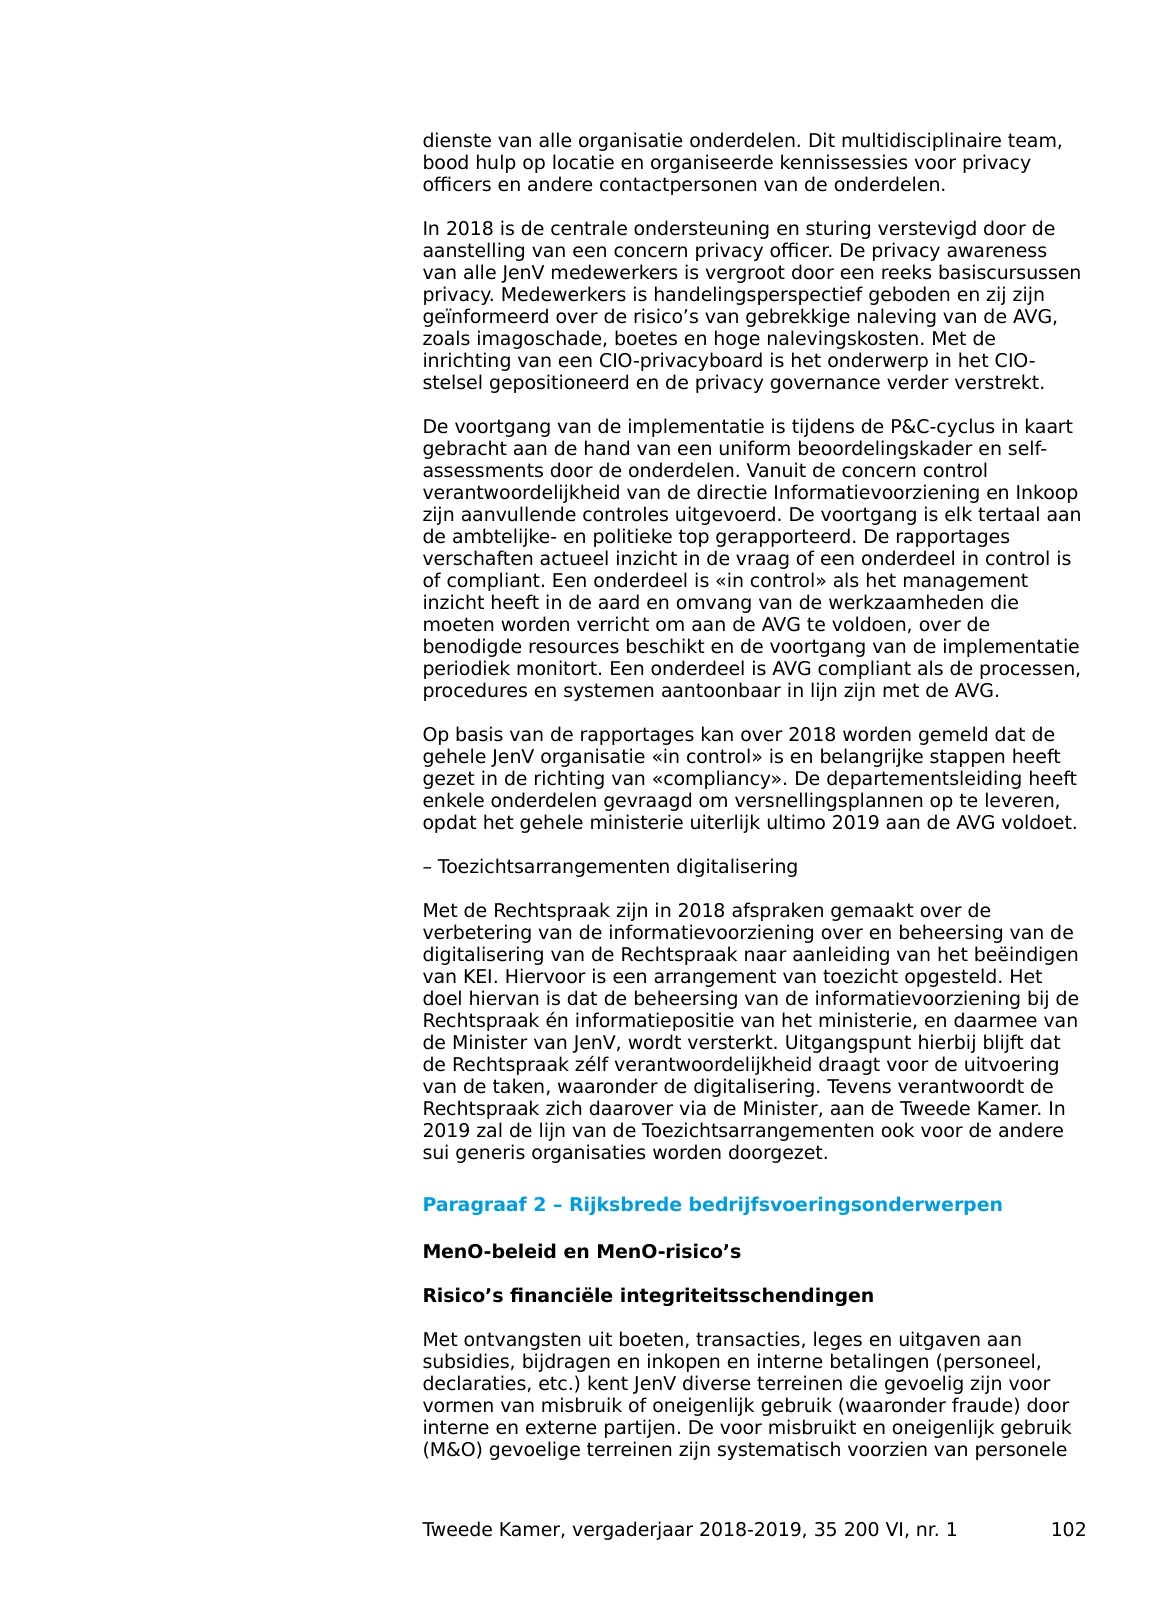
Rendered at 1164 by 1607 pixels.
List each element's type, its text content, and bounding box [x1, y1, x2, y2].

text Met de Rechtspraak zijn in 2018 afspraken gemaakt over de verbetering van de informatievoorziening over en beheersing van de digitalisering van de Rechtspraak naar aanleiding van het beëindigen van KEI. Hiervoor is een arrangement van toezicht opgesteld. Het doel hiervan is dat de beheersing van de informatievoorziening bij de Rechtspraak én informatiepositie van het ministerie, en daarmee van de Minister van JenV, wordt versterkt. Uitgangspunt hierbij blijft dat de Rechtspraak zélf verantwoordelijkheid draagt voor de uitvoering van de taken, waaronder de digitalisering. Tevens verantwoordt de Rechtspraak zich daarover via de Minister, aan de Tweede Kamer. In 2019 zal de lijn van de Toezichtsarrangementen ook voor de andere sui generis organisaties worden doorgezet. [422, 900, 1087, 1164]
text Met ontvangsten uit boeten, transacties, leges en uitgaven aan subsidies, bijdragen en inkopen en interne betalingen (personeel, declaraties, etc.) kent JenV diverse terreinen die gevoelig zijn voor vormen van misbruik of oneigenlijk gebruik (waaronder fraude) door interne en externe partijen. De voor misbruikt en oneigenlijk gebruik (M&O) gevoelige terreinen zijn systematisch voorzien van personele [422, 1329, 1087, 1461]
subtitle Paragraaf 2 – Rijksbrede bedrijfsvoeringsonderwerpen [422, 1194, 1087, 1216]
subtitle – Toezichtsarrangementen digitalisering [422, 856, 1087, 878]
text In 2018 is de centrale ondersteuning en sturing verstevigd door de aanstelling van een concern privacy officer. De privacy awareness van alle JenV medewerkers is vergroot door een reeks basiscursussen privacy. Medewerkers is handelingsperspectief geboden en zij zijn geïnformeerd over de risico’s van gebrekkige naleving van de AVG, zoals imagoschade, boetes en hoge nalevingskosten. Met de inrichting van een CIO-privacyboard is het onderwerp in het CIO-stelsel gepositioneerd en de privacy governance verder verstrekt. [422, 218, 1087, 394]
text dienste van alle organisatie onderdelen. Dit multidisciplinaire team, bood hulp op locatie en organiseerde kennissessies voor privacy officers en andere contactpersonen van de onderdelen. [422, 130, 1087, 196]
text De voortgang van de implementatie is tijdens de P&C-cyclus in kaart gebracht aan de hand van een uniform beoordelingskader en self-assessments door de onderdelen. Vanuit de concern control verantwoordelijkheid van de directie Informatievoorziening en Inkoop zijn aanvullende controles uitgevoerd. De voortgang is elk tertaal aan de ambtelijke- en politieke top gerapporteerd. De rapportages verschaften actueel inzicht in de vraag of een onderdeel in control is of compliant. Een onderdeel is «in control» als het management inzicht heeft in de aard en omvang van de werkzaamheden die moeten worden verricht om aan de AVG te voldoen, over de benodigde resources beschikt en de voortgang van de implementatie periodiek monitort. Een onderdeel is AVG compliant als de processen, procedures en systemen aantoonbaar in lijn zijn met de AVG. [422, 416, 1087, 702]
subtitle MenO-beleid en MenO-risico’s [422, 1241, 1087, 1263]
subtitle Risico’s financiële integriteitsschendingen [422, 1285, 1087, 1307]
text Op basis van de rapportages kan over 2018 worden gemeld dat de gehele JenV organisatie «in control» is en belangrijke stappen heeft gezet in de richting van «compliancy». De departementsleiding heeft enkele onderdelen gevraagd om versnellingsplannen op te leveren, opdat het gehele ministerie uiterlijk ultimo 2019 aan de AVG voldoet. [422, 724, 1087, 834]
